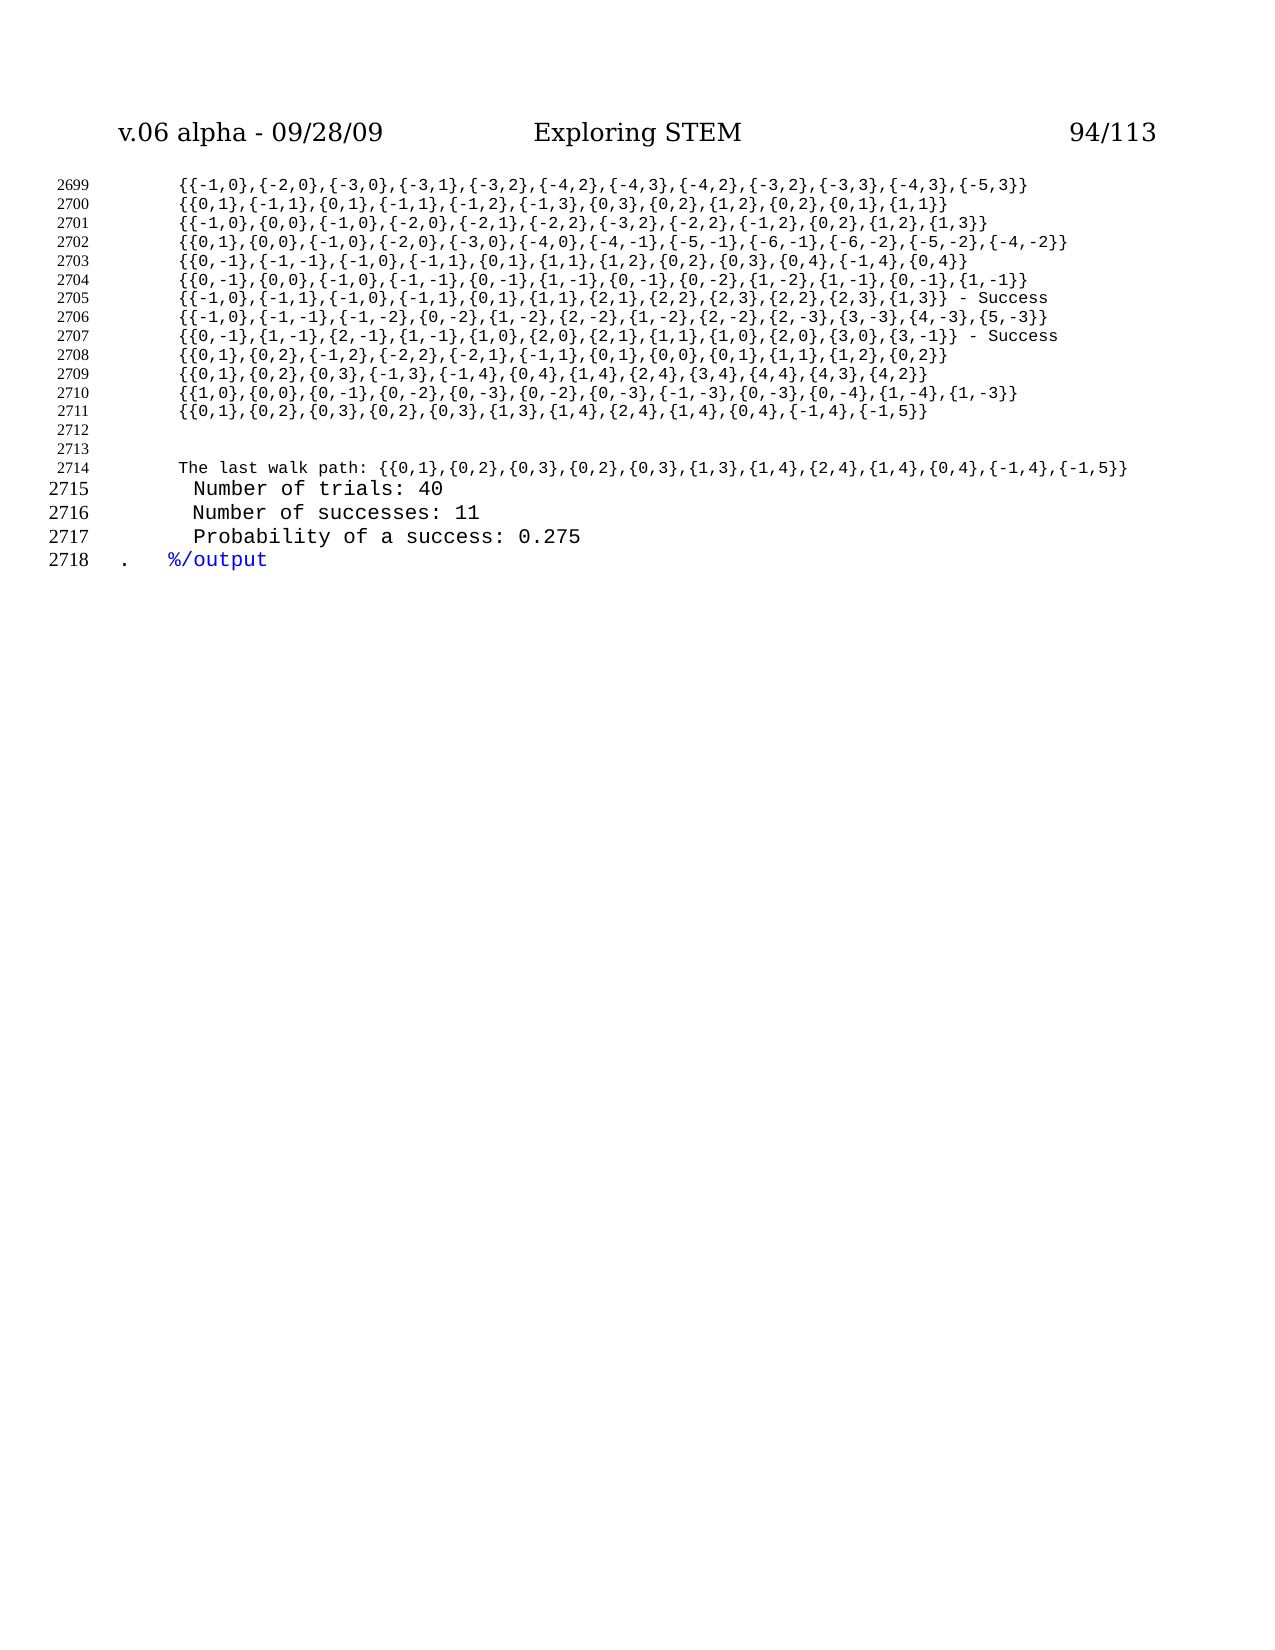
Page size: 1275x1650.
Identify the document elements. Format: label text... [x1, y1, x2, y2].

text {{0,-1},{-1,-1},{-1,0},{-1,1},{0,1},{1,1},{1,2},{0,2},{0,3},{0,4},{-1,4},{0,4}} [118, 252, 1157, 271]
text {{-1,0},{0,0},{-1,0},{-2,0},{-2,1},{-2,2},{-3,2},{-2,2},{-1,2},{0,2},{1,2},{1,3}} [118, 214, 1157, 233]
text {{1,0},{0,0},{0,-1},{0,-2},{0,-3},{0,-2},{0,-3},{-1,-3},{0,-3},{0,-4},{1,-4},{1,-3}} [118, 384, 1157, 403]
text Number of trials: 40 [118, 478, 1157, 502]
text {{0,1},{0,2},{0,3},{0,2},{0,3},{1,3},{1,4},{2,4},{1,4},{0,4},{-1,4},{-1,5}} [118, 403, 1157, 422]
text {{-1,0},{-1,-1},{-1,-2},{0,-2},{1,-2},{2,-2},{1,-2},{2,-2},{2,-3},{3,-3},{4,-3},{5,-3}} [118, 309, 1157, 328]
text Probability of a success: 0.275 [118, 526, 1157, 549]
text Number of successes: 11 [118, 502, 1157, 526]
text {{0,1},{0,0},{-1,0},{-2,0},{-3,0},{-4,0},{-4,-1},{-5,-1},{-6,-1},{-6,-2},{-5,-2},{-4,-2}} [118, 233, 1157, 252]
text {{0,1},{0,2},{0,3},{-1,3},{-1,4},{0,4},{1,4},{2,4},{3,4},{4,4},{4,3},{4,2}} [118, 365, 1157, 384]
text {{0,1},{0,2},{-1,2},{-2,2},{-2,1},{-1,1},{0,1},{0,0},{0,1},{1,1},{1,2},{0,2}} [118, 346, 1157, 365]
text . %/output [118, 549, 1157, 573]
text {{-1,0},{-2,0},{-3,0},{-3,1},{-3,2},{-4,2},{-4,3},{-4,2},{-3,2},{-3,3},{-4,3},{-5,3}} [118, 177, 1157, 196]
text {{0,-1},{0,0},{-1,0},{-1,-1},{0,-1},{1,-1},{0,-1},{0,-2},{1,-2},{1,-1},{0,-1},{1,-1}} [118, 271, 1157, 290]
text {{0,-1},{1,-1},{2,-1},{1,-1},{1,0},{2,0},{2,1},{1,1},{1,0},{2,0},{3,0},{3,-1}} - Success [118, 328, 1157, 346]
text {{0,1},{-1,1},{0,1},{-1,1},{-1,2},{-1,3},{0,3},{0,2},{1,2},{0,2},{0,1},{1,1}} [118, 196, 1157, 214]
text {{-1,0},{-1,1},{-1,0},{-1,1},{0,1},{1,1},{2,1},{2,2},{2,3},{2,2},{2,3},{1,3}} - Success [118, 290, 1157, 309]
text The last walk path: {{0,1},{0,2},{0,3},{0,2},{0,3},{1,3},{1,4},{2,4},{1,4},{0,4},{-1,4},{-1,5}} [118, 459, 1157, 478]
